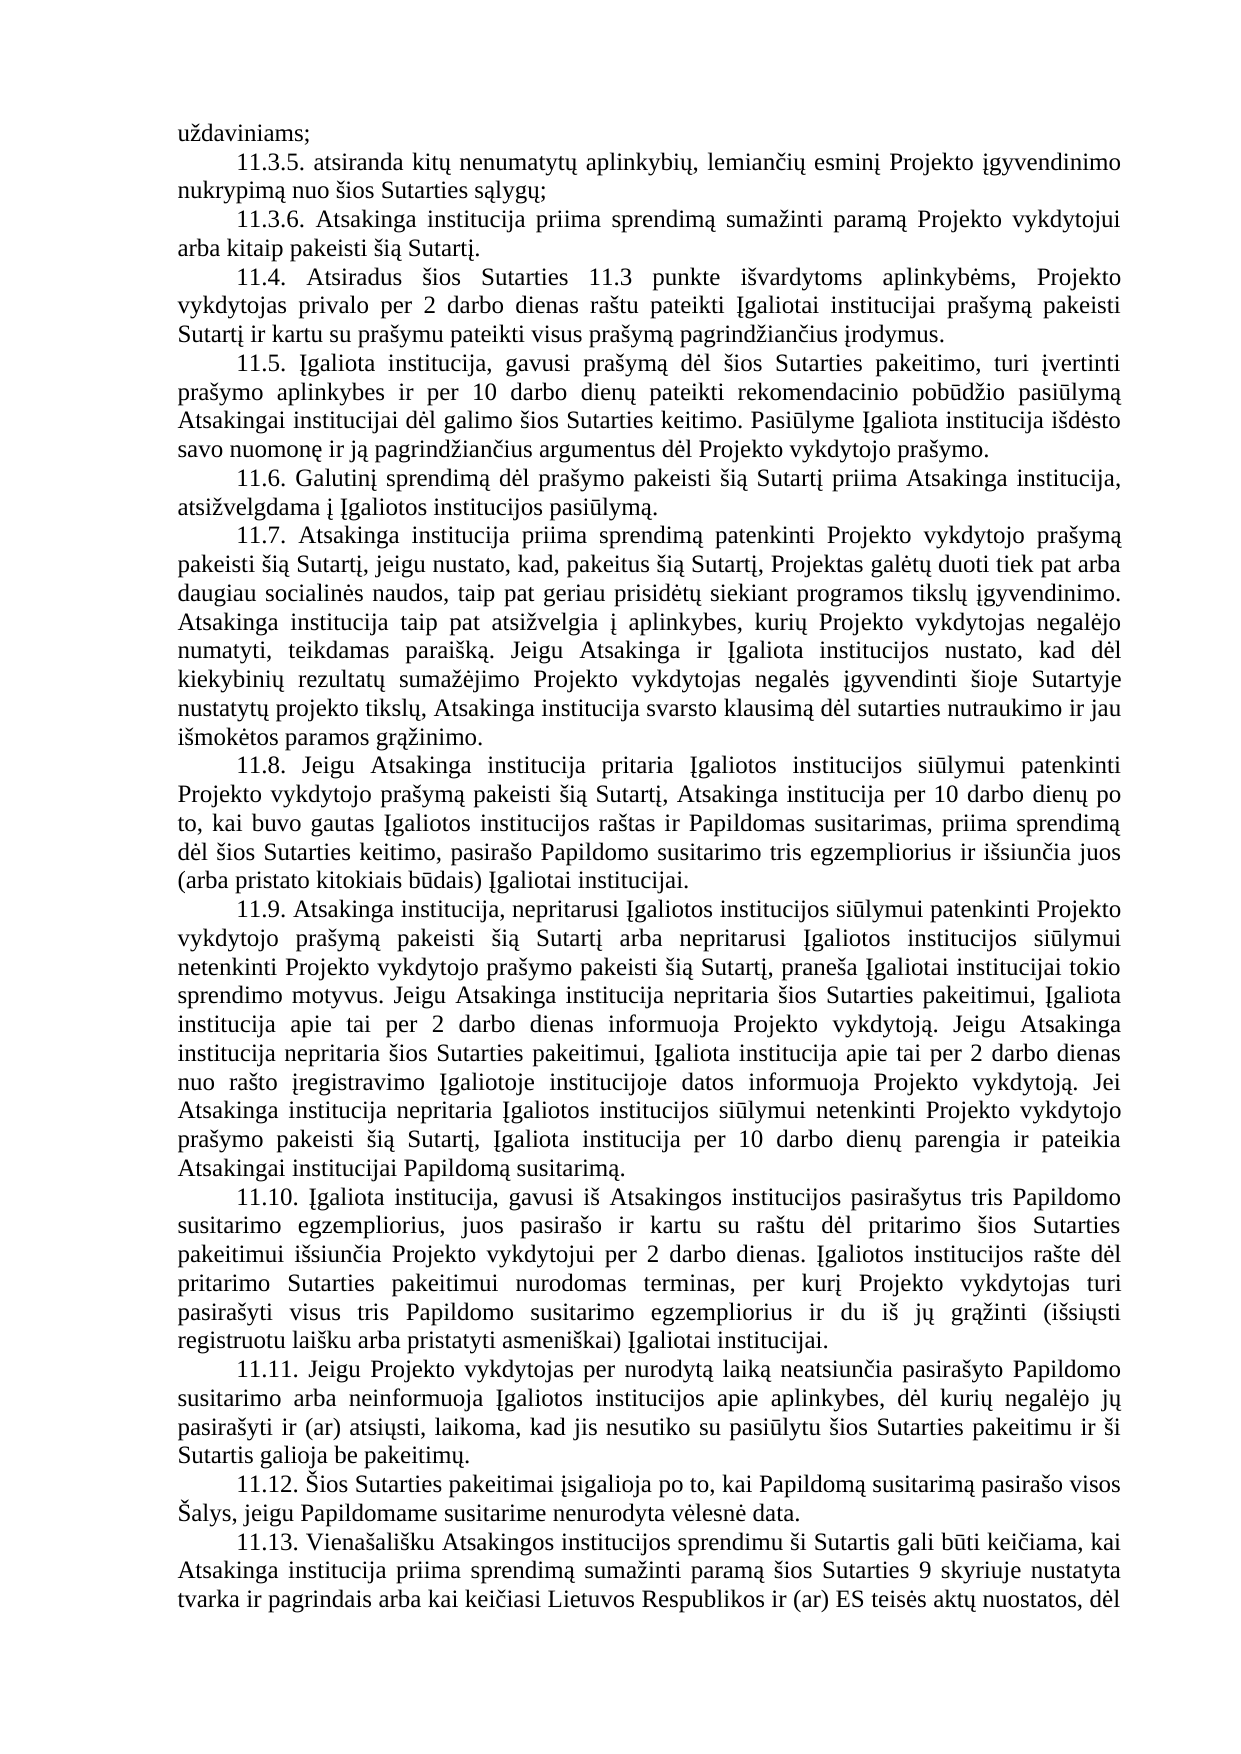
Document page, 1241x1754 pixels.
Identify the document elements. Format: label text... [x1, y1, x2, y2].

text uždaviniams; [177, 118, 1122, 147]
text 11.11. Jeigu Projekto vykdytojas per nurodytą laiką neatsiunčia pasirašyto Papildomo susitarimo arba neinformuoja Įgaliotos institucijos apie aplinkybes, dėl kurių negalėjo jų pasirašyti ir (ar) atsiųsti, laikoma, kad jis nesutiko su pasiūlytu šios Sutarties pakeitimu ir ši Sutartis galioja be pakeitimų. [177, 1354, 1122, 1469]
text 11.4. Atsiradus šios Sutarties 11.3 punkte išvardytoms aplinkybėms, Projekto vykdytojas privalo per 2 darbo dienas raštu pateikti Įgaliotai institucijai prašymą pakeisti Sutartį ir kartu su prašymu pateikti visus prašymą pagrindžiančius įrodymus. [177, 262, 1122, 348]
text 11.8. Jeigu Atsakinga institucija pritaria Įgaliotos institucijos siūlymui patenkinti Projekto vykdytojo prašymą pakeisti šią Sutartį, Atsakinga institucija per 10 darbo dienų po to, kai buvo gautas Įgaliotos institucijos raštas ir Papildomas susitarimas, priima sprendimą dėl šios Sutarties keitimo, pasirašo Papildomo susitarimo tris egzempliorius ir išsiunčia juos (arba pristato kitokiais būdais) Įgaliotai institucijai. [177, 751, 1122, 894]
text 11.12. Šios Sutarties pakeitimai įsigalioja po to, kai Papildomą susitarimą pasirašo visos Šalys, jeigu Papildomame susitarime nenurodyta vėlesnė data. [177, 1469, 1122, 1527]
text 11.3.6. Atsakinga institucija priima sprendimą sumažinti paramą Projekto vykdytojui arba kitaip pakeisti šią Sutartį. [177, 204, 1122, 262]
text 11.6. Galutinį sprendimą dėl prašymo pakeisti šią Sutartį priima Atsakinga institucija, atsižvelgdama į Įgaliotos institucijos pasiūlymą. [177, 463, 1122, 521]
text 11.9. Atsakinga institucija, nepritarusi Įgaliotos institucijos siūlymui patenkinti Projekto vykdytojo prašymą pakeisti šią Sutartį arba nepritarusi Įgaliotos institucijos siūlymui netenkinti Projekto vykdytojo prašymo pakeisti šią Sutartį, praneša Įgaliotai institucijai tokio sprendimo motyvus. Jeigu Atsakinga institucija nepritaria šios Sutarties pakeitimui, Įgaliota institucija apie tai per 2 darbo dienas informuoja Projekto vykdytoją. Jeigu Atsakinga institucija nepritaria šios Sutarties pakeitimui, Įgaliota institucija apie tai per 2 darbo dienas nuo rašto įregistravimo Įgaliotoje institucijoje datos informuoja Projekto vykdytoją. Jei Atsakinga institucija nepritaria Įgaliotos institucijos siūlymui netenkinti Projekto vykdytojo prašymo pakeisti šią Sutartį, Įgaliota institucija per 10 darbo dienų parengia ir pateikia Atsakingai institucijai Papildomą susitarimą. [177, 894, 1122, 1182]
text 11.3.5. atsiranda kitų nenumatytų aplinkybių, lemiančių esminį Projekto įgyvendinimo nukrypimą nuo šios Sutarties sąlygų; [177, 147, 1122, 204]
text 11.10. Įgaliota institucija, gavusi iš Atsakingos institucijos pasirašytus tris Papildomo susitarimo egzempliorius, juos pasirašo ir kartu su raštu dėl pritarimo šios Sutarties pakeitimui išsiunčia Projekto vykdytojui per 2 darbo dienas. Įgaliotos institucijos rašte dėl pritarimo Sutarties pakeitimui nurodomas terminas, per kurį Projekto vykdytojas turi pasirašyti visus tris Papildomo susitarimo egzempliorius ir du iš jų grąžinti (išsiųsti registruotu laišku arba pristatyti asmeniškai) Įgaliotai institucijai. [177, 1182, 1122, 1354]
text 11.5. Įgaliota institucija, gavusi prašymą dėl šios Sutarties pakeitimo, turi įvertinti prašymo aplinkybes ir per 10 darbo dienų pateikti rekomendacinio pobūdžio pasiūlymą Atsakingai institucijai dėl galimo šios Sutarties keitimo. Pasiūlyme Įgaliota institucija išdėsto savo nuomonę ir ją pagrindžiančius argumentus dėl Projekto vykdytojo prašymo. [177, 348, 1122, 463]
text 11.13. Vienašališku Atsakingos institucijos sprendimu ši Sutartis gali būti keičiama, kai Atsakinga institucija priima sprendimą sumažinti paramą šios Sutarties 9 skyriuje nustatyta tvarka ir pagrindais arba kai keičiasi Lietuvos Respublikos ir (ar) ES teisės aktų nuostatos, dėl [177, 1527, 1122, 1613]
text 11.7. Atsakinga institucija priima sprendimą patenkinti Projekto vykdytojo prašymą pakeisti šią Sutartį, jeigu nustato, kad, pakeitus šią Sutartį, Projektas galėtų duoti tiek pat arba daugiau socialinės naudos, taip pat geriau prisidėtų siekiant programos tikslų įgyvendinimo. Atsakinga institucija taip pat atsižvelgia į aplinkybes, kurių Projekto vykdytojas negalėjo numatyti, teikdamas paraišką. Jeigu Atsakinga ir Įgaliota institucijos nustato, kad dėl kiekybinių rezultatų sumažėjimo Projekto vykdytojas negalės įgyvendinti šioje Sutartyje nustatytų projekto tikslų, Atsakinga institucija svarsto klausimą dėl sutarties nutraukimo ir jau išmokėtos paramos grąžinimo. [177, 521, 1122, 751]
